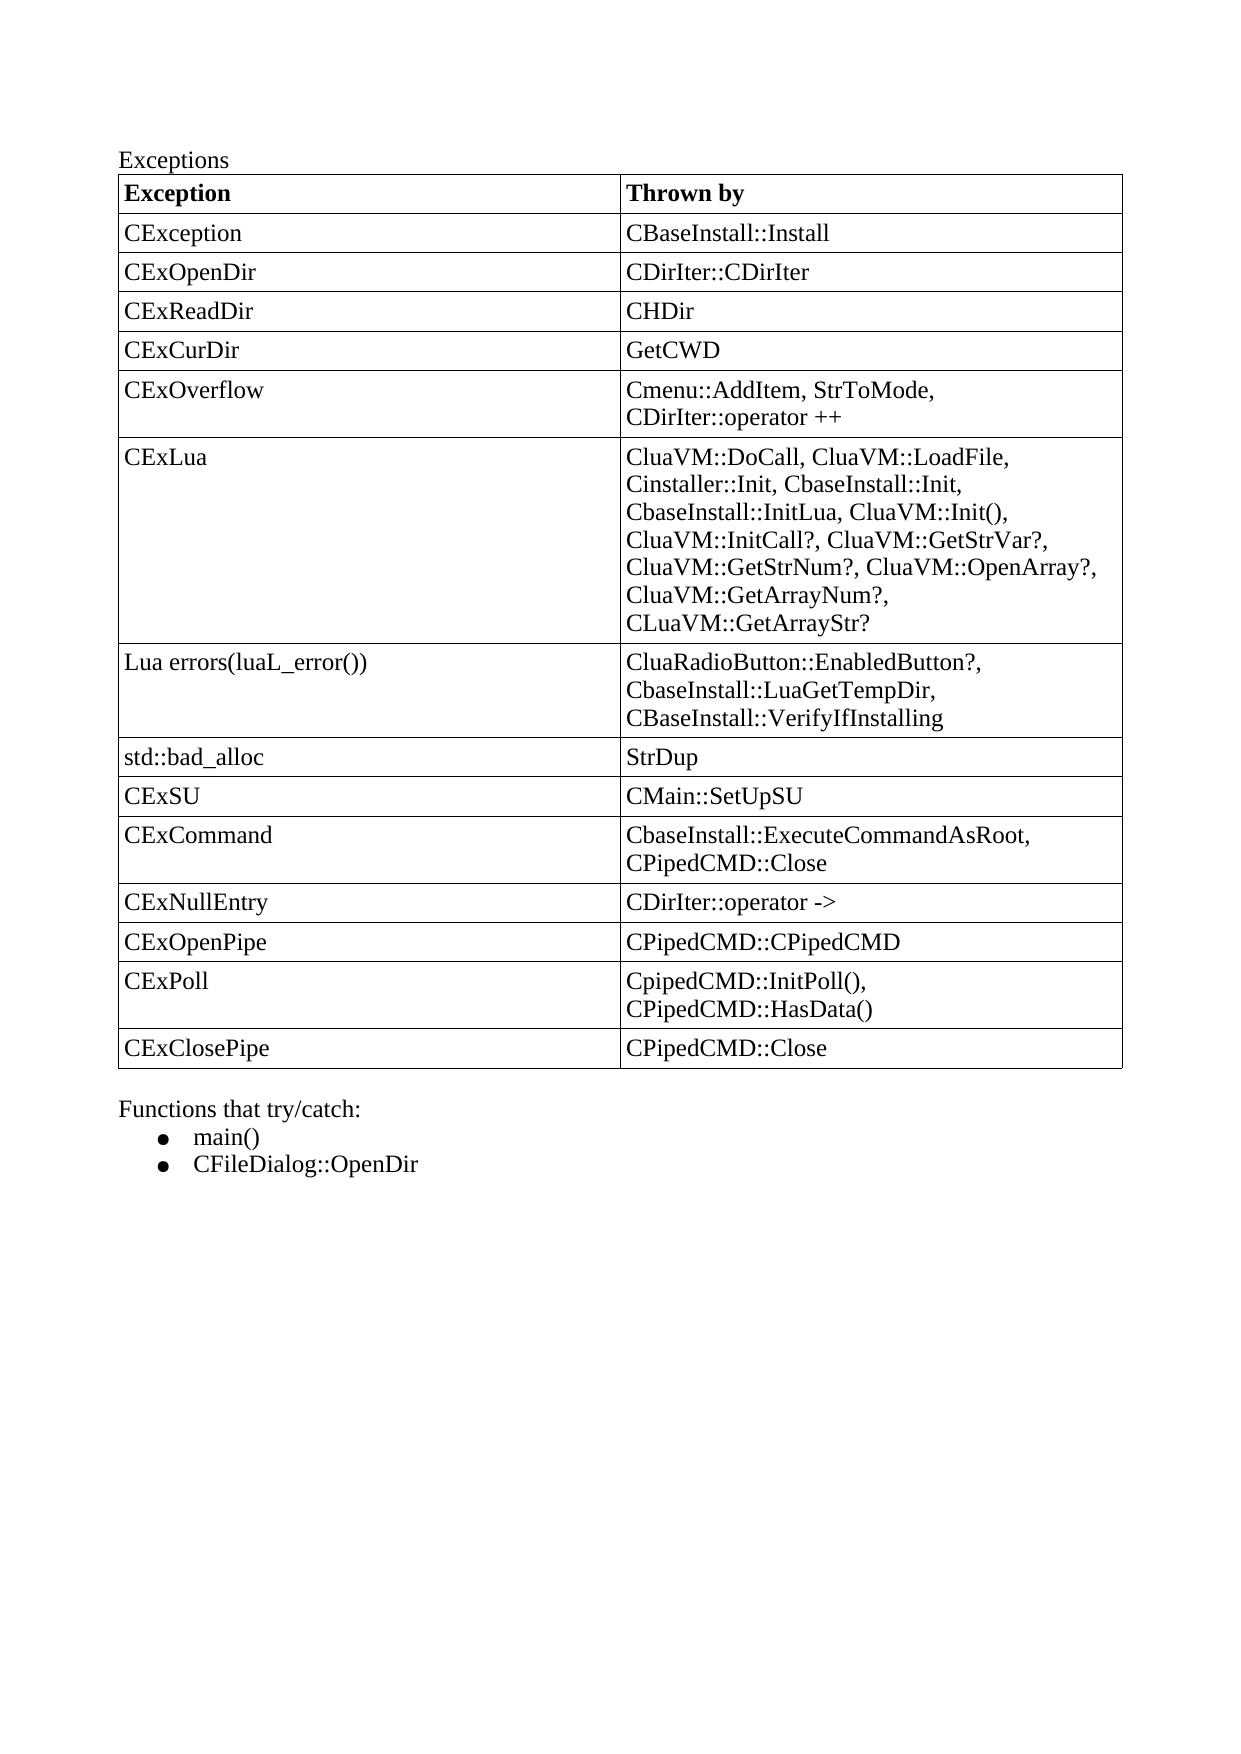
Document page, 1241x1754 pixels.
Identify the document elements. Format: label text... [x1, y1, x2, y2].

table_cell CExPoll [119, 962, 620, 1028]
table_cell StrDup [621, 738, 1122, 776]
table_cell CPipedCMD::Close [621, 1029, 1122, 1067]
table_cell Lua errors(luaL_error()) [119, 644, 620, 737]
table_cell CluaRadioButton::EnabledButton?, CbaseInstall::LuaGetTempDir, CBaseInstall::VerifyIfInstalling [621, 644, 1122, 737]
table_cell GetCWD [621, 332, 1122, 370]
table_header Thrown by [621, 175, 1122, 213]
table_cell CException [119, 214, 620, 252]
table_cell CbaseInstall::ExecuteCommandAsRoot, CPipedCMD::Close [621, 817, 1122, 883]
table_cell CExLua [119, 438, 620, 642]
table_header Exception [119, 175, 620, 213]
table_cell CPipedCMD::CPipedCMD [621, 923, 1122, 961]
table_cell Cmenu::AddItem, StrToMode, CDirIter::operator ++ [621, 371, 1122, 437]
text Exceptions [118, 146, 1122, 173]
table_cell CExNullEntry [119, 884, 620, 922]
table_cell CExOverflow [119, 371, 620, 437]
table_cell CDirIter::CDirIter [621, 253, 1122, 291]
text Functions that try/catch: [118, 1095, 1122, 1123]
table_cell CExOpenDir [119, 253, 620, 291]
table_cell std::bad_alloc [119, 738, 620, 776]
table_cell CDirIter::operator -> [621, 884, 1122, 922]
table_cell CExOpenPipe [119, 923, 620, 961]
table_cell CMain::SetUpSU [621, 777, 1122, 816]
table_cell CpipedCMD::InitPoll(), CPipedCMD::HasData() [621, 962, 1122, 1028]
table_cell CExCurDir [119, 332, 620, 370]
list main() [156, 1123, 1122, 1151]
table_cell CExClosePipe [119, 1029, 620, 1067]
table_cell CExReadDir [119, 292, 620, 331]
list CFileDialog::OpenDir [156, 1151, 1122, 1178]
table_cell CluaVM::DoCall, CluaVM::LoadFile, Cinstaller::Init, CbaseInstall::Init, CbaseInstall::InitLua, CluaVM::Init(), CluaVM::InitCall?, CluaVM::GetStrVar?, CluaVM::GetStrNum?, CluaVM::OpenArray?, CluaVM::GetArrayNum?, CLuaVM::GetArrayStr? [621, 438, 1122, 642]
table_cell CExCommand [119, 817, 620, 883]
table_cell CBaseInstall::Install [621, 214, 1122, 252]
table_cell CExSU [119, 777, 620, 816]
table_cell CHDir [621, 292, 1122, 331]
